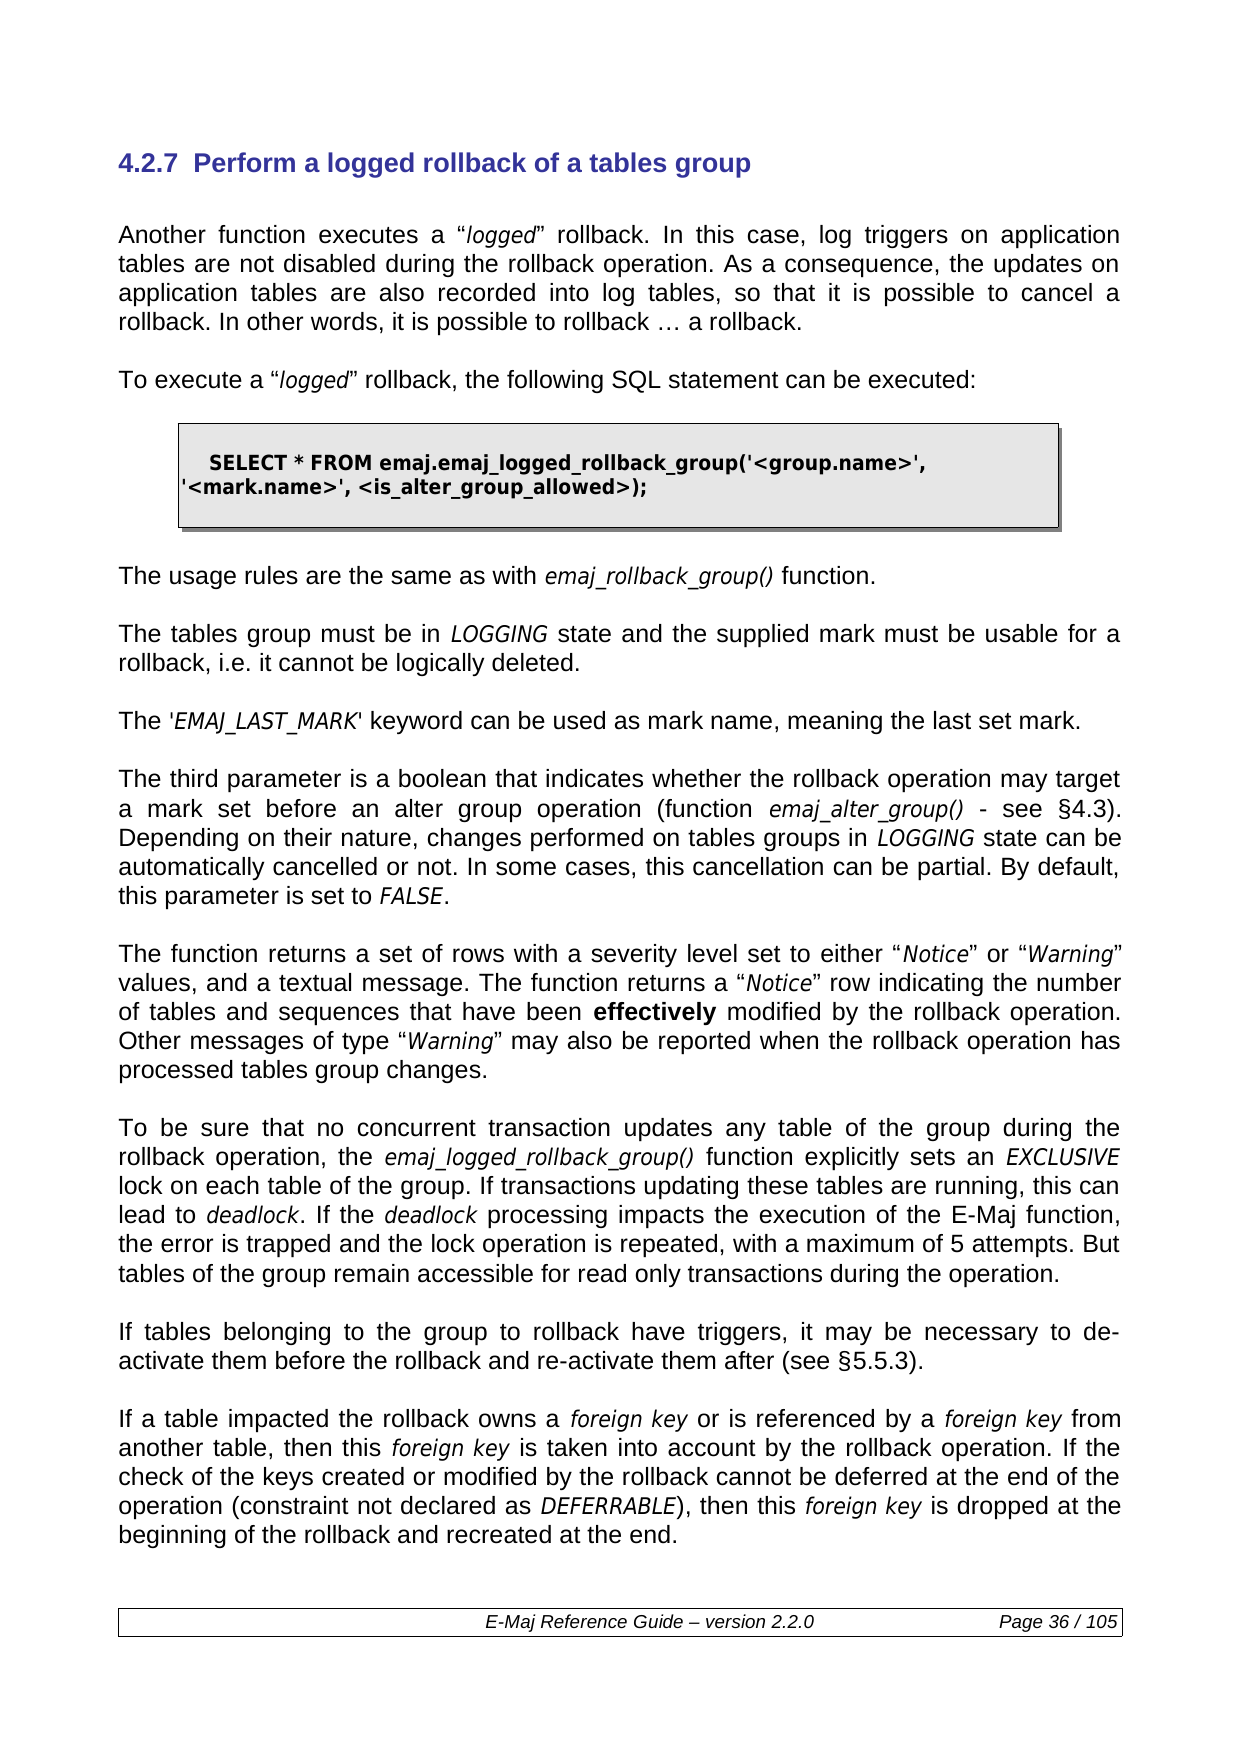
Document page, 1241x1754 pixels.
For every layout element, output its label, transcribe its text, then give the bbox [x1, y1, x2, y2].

text If tables belonging to the group to rollback have triggers, it may be necessary to de-activate them before the rollback and re-activate them after (see §5.5.3). [118, 1317, 1122, 1375]
subtitle Perform a logged rollback of a tables group [118, 147, 1122, 178]
text The function returns a set of rows with a severity level set to either “Notice” or “Warning” values, and a textual message. The function returns a “Notice” row indicating the number of tables and sequences that have been effectively modified by the rollback operation. Other messages of type “Warning” may also be reported when the rollback operation has processed tables group changes. [118, 939, 1122, 1084]
text The 'EMAJ_LAST_MARK' keyword can be used as mark name, meaning the last set mark. [118, 706, 1122, 735]
text SELECT * FROM emaj.emaj_logged_rollback_group('<group.name>', '<mark.name>', <is_alter_group_allowed>); [179, 448, 1058, 497]
text To execute a “logged” rollback, the following SQL statement can be executed: [118, 365, 1122, 394]
text If a table impacted the rollback owns a foreign key or is referenced by a foreign key from another table, then this foreign key is taken into account by the rollback operation. If the check of the keys created or modified by the rollback cannot be deferred at the end of the operation (constraint not declared as DEFERRABLE), then this foreign key is dropped at the beginning of the rollback and recreated at the end. [118, 1404, 1122, 1549]
text Another function executes a “logged” rollback. In this case, log triggers on application tables are not disabled during the rollback operation. As a consequence, the updates on application tables are also recorded into log tables, so that it is possible to cancel a rollback. In other words, it is possible to rollback … a rollback. [118, 220, 1122, 336]
text To be sure that no concurrent transaction updates any table of the group during the rollback operation, the emaj_logged_rollback_group() function explicitly sets an EXCLUSIVE lock on each table of the group. If transactions updating these tables are running, this can lead to deadlock. If the deadlock processing impacts the execution of the E-Maj function, the error is trapped and the lock operation is repeated, with a maximum of 5 attempts. But tables of the group remain accessible for read only transactions during the operation. [118, 1113, 1122, 1287]
text The tables group must be in LOGGING state and the supplied mark must be usable for a rollback, i.e. it cannot be logically deleted. [118, 619, 1122, 677]
text The usage rules are the same as with emaj_rollback_group() function. [118, 561, 1122, 590]
text The third parameter is a boolean that indicates whether the rollback operation may target a mark set before an alter group operation (function emaj_alter_group() - see §4.3). Depending on their nature, changes performed on tables groups in LOGGING state can be automatically cancelled or not. In some cases, this cancellation can be partial. By default, this parameter is set to FALSE. [118, 764, 1122, 910]
